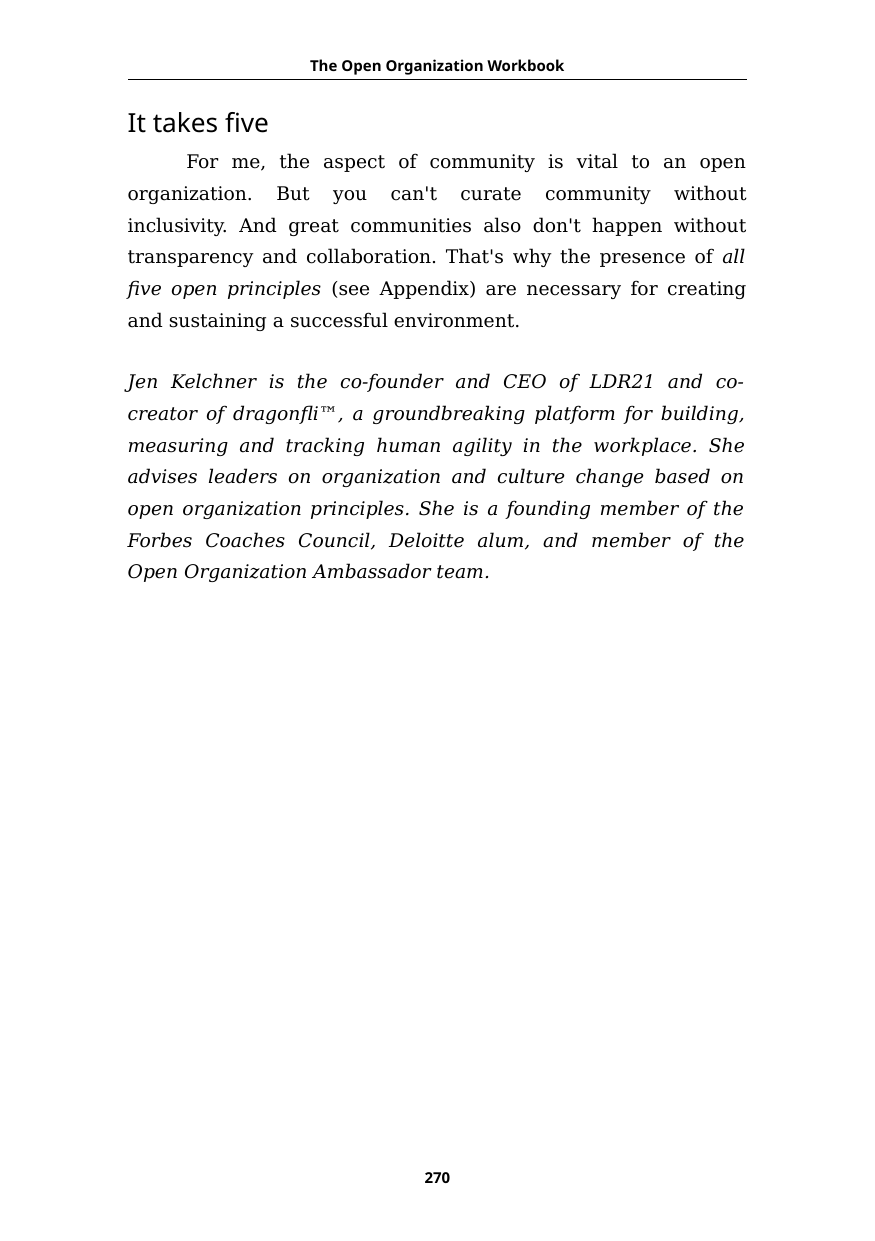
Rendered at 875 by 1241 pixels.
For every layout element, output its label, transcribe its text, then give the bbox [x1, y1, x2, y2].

text For me, the aspect of community is vital to an open organization. But you can't curate community without inclusivity. And great communities also don't happen without transparency and collaboration. That's why the presence of all five open principles (see Appendix) are necessary for creating and sustaining a successful environment. [127, 152, 747, 332]
text Jen Kelchner is the co-founder and CEO of LDR21 and co-creator of dragonfli™, a groundbreaking platform for building, measuring and tracking human agility in the workplace. She advises leaders on organization and culture change based on open organization principles. She is a founding member of the Forbes Coaches Council, Deloitte alum, and member of the Open Organization Ambassador team. [127, 372, 747, 583]
subtitle It takes five [127, 109, 747, 139]
